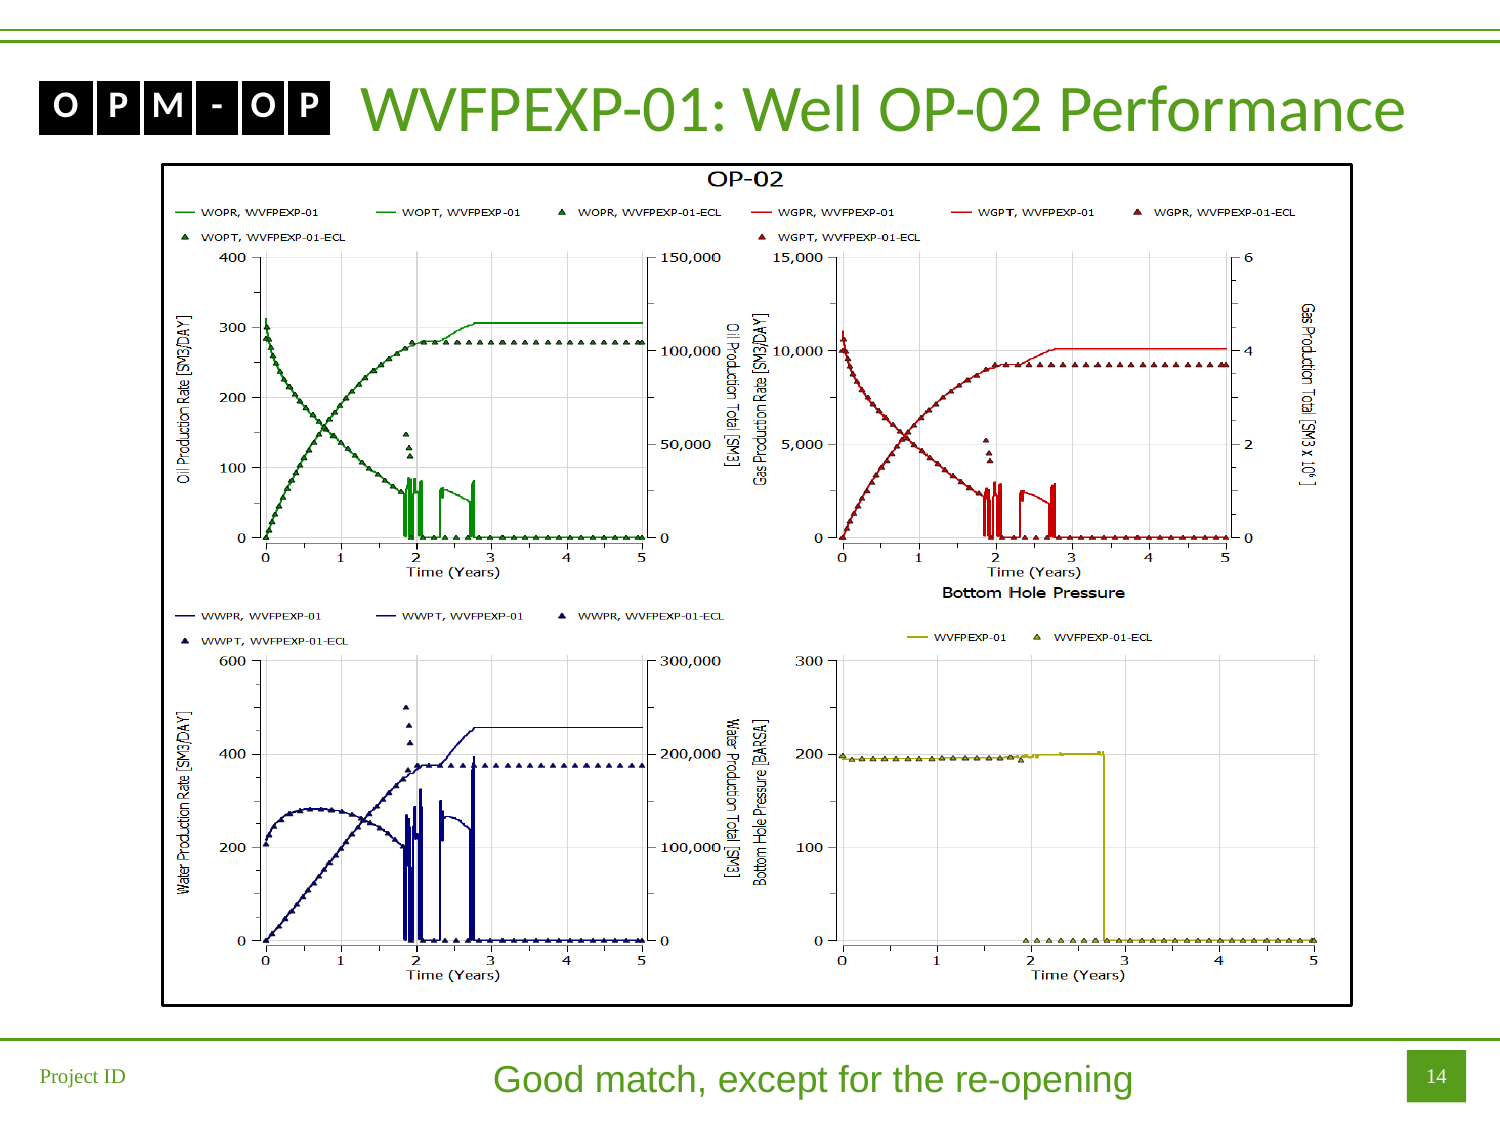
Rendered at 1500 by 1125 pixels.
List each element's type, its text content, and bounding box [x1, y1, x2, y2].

text_box Good match, except for the re-opening [267, 1051, 1359, 1109]
title WVFPEXP-01: Well OP-02 Performance [360, 77, 1425, 153]
picture [163, 165, 1350, 1004]
